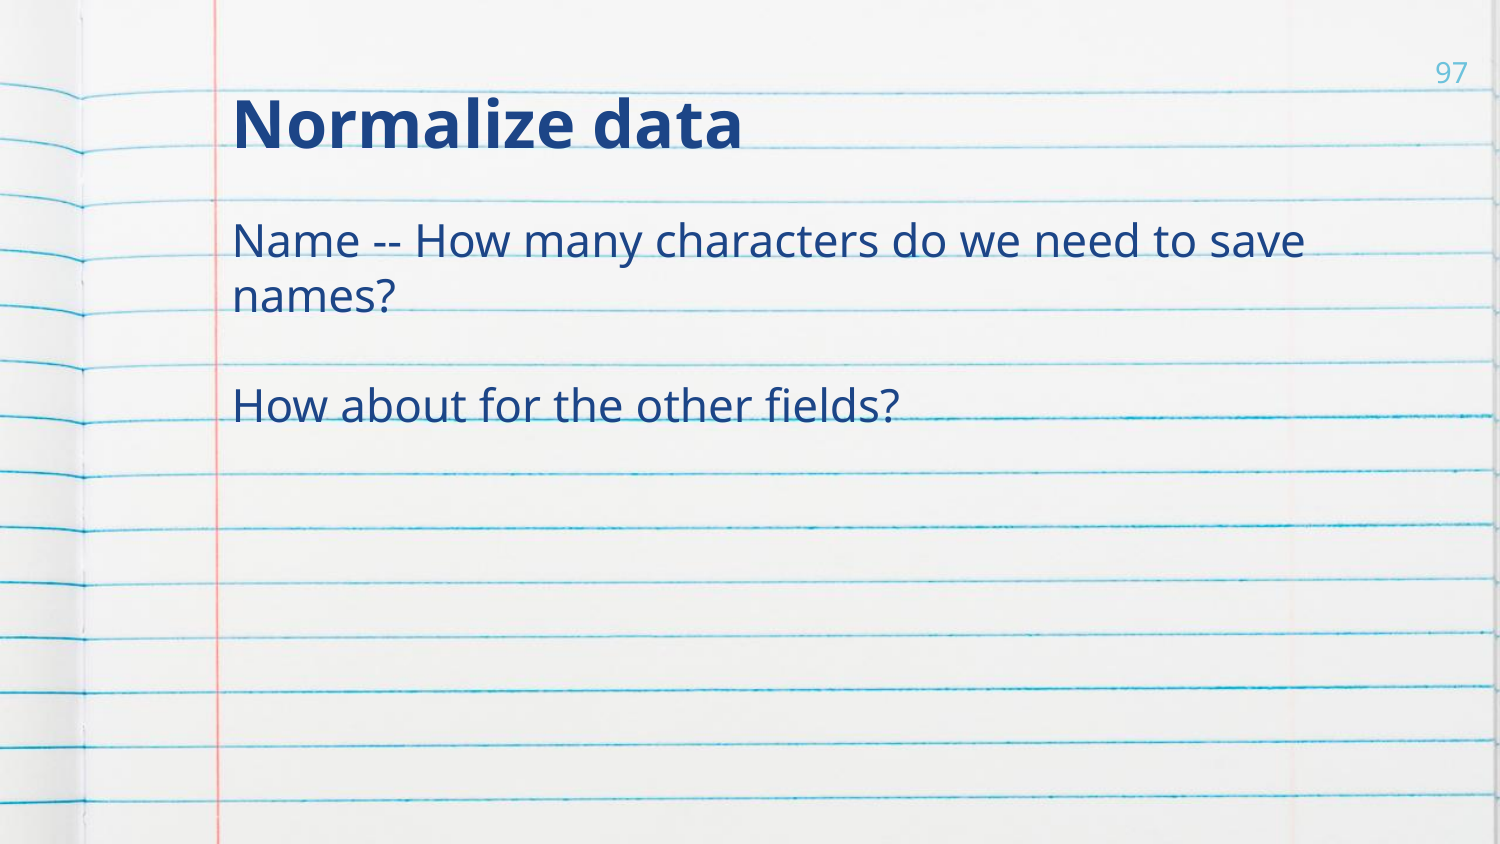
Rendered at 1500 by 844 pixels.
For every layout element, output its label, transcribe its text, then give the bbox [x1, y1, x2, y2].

list Name -- How many characters do we need to save names? How about for the other fields? [231, 211, 1425, 748]
title Normalize data [231, 21, 1425, 162]
slide_number [1378, 41, 1469, 107]
picture [0, 0, 1500, 844]
